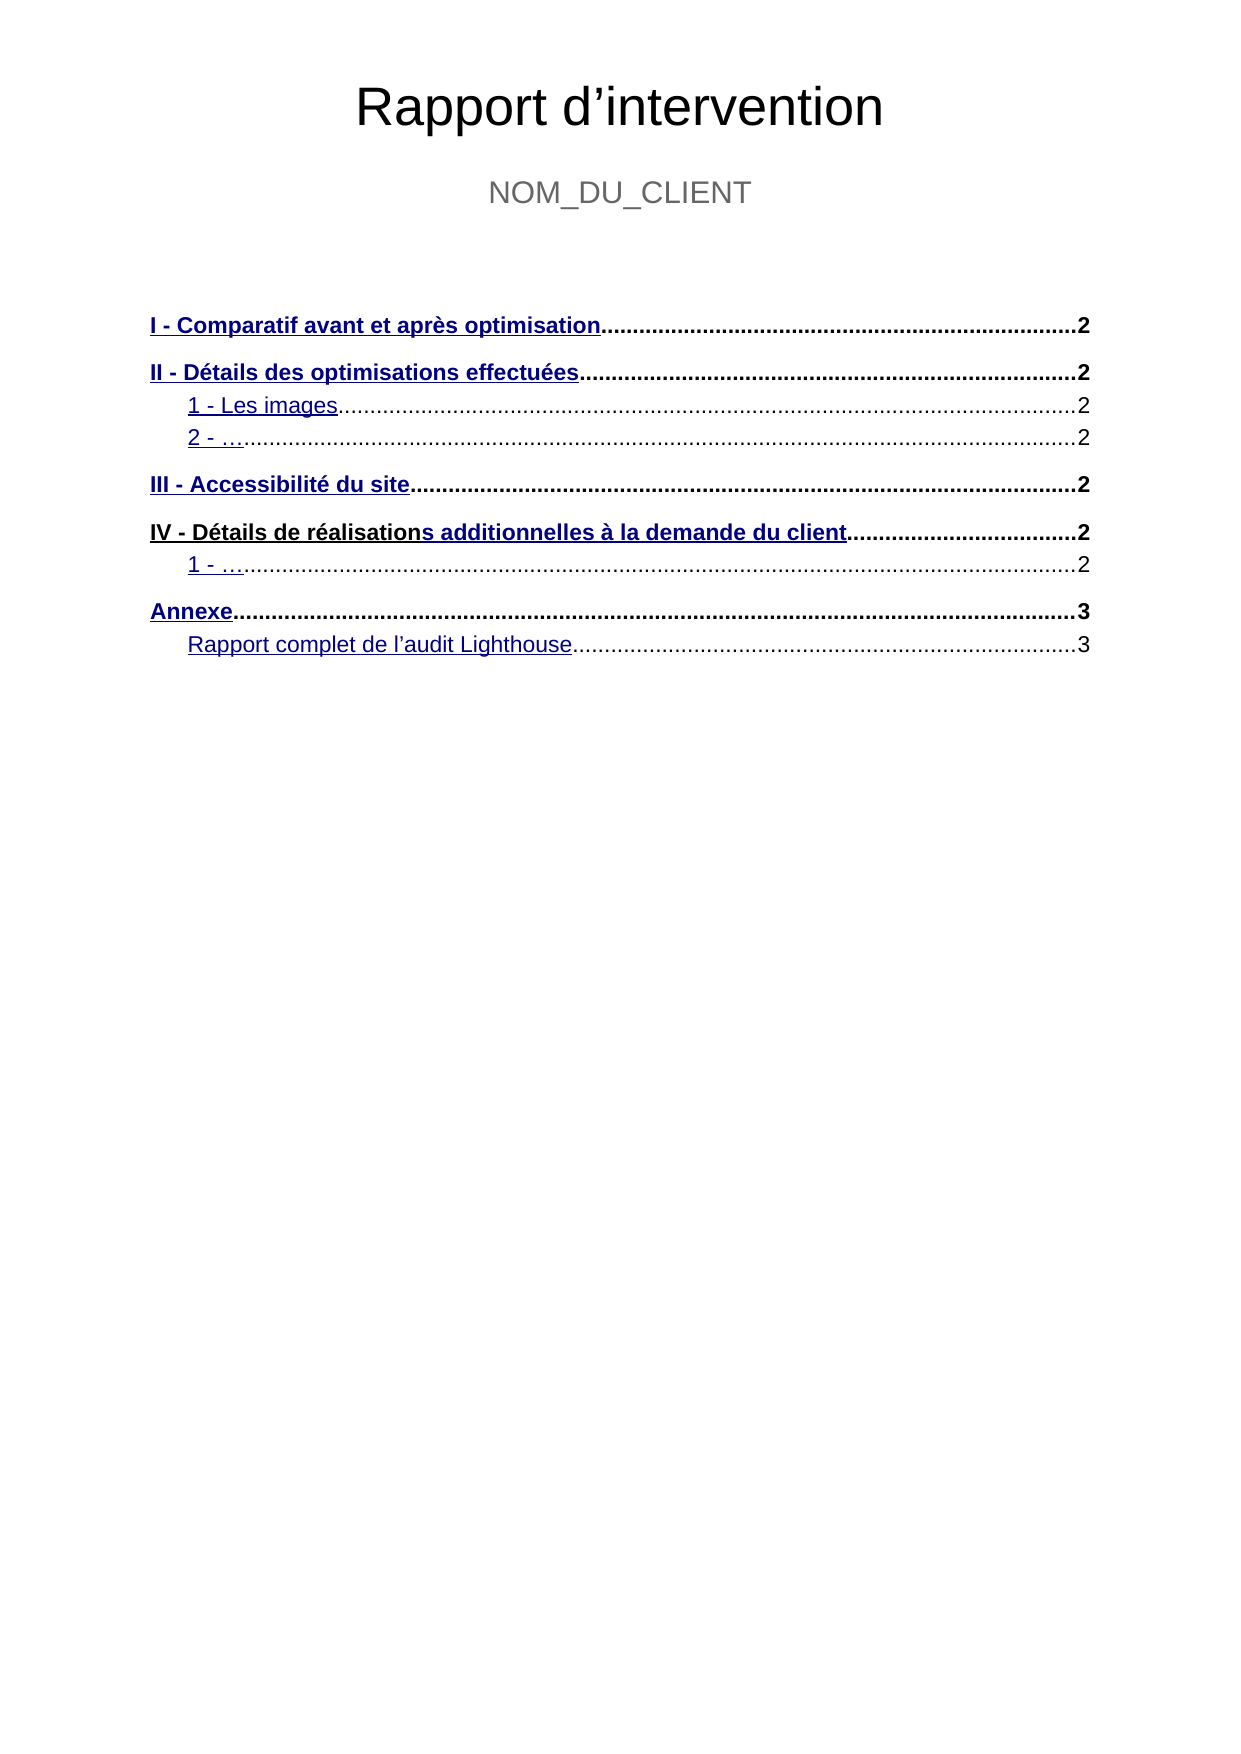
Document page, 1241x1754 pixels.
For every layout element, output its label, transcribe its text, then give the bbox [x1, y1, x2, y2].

text III - Accessibilité du site 2 [150, 471, 1090, 498]
text 2 - … 2 [187, 424, 1090, 451]
text IV - Détails de réalisations additionnelles à la demande du client 2 [150, 518, 1090, 545]
text Rapport d’intervention [150, 75, 1090, 137]
text NOM_DU_CLIENT [150, 174, 1090, 210]
text Annexe 3 [150, 598, 1090, 625]
text II - Détails des optimisations effectuées 2 [150, 359, 1090, 385]
text 1 - … 2 [187, 551, 1090, 577]
text Rapport complet de l’audit Lighthouse 3 [187, 631, 1090, 657]
text 1 - Les images 2 [187, 392, 1090, 418]
text I - Comparatif avant et après optimisation 2 [150, 312, 1090, 338]
